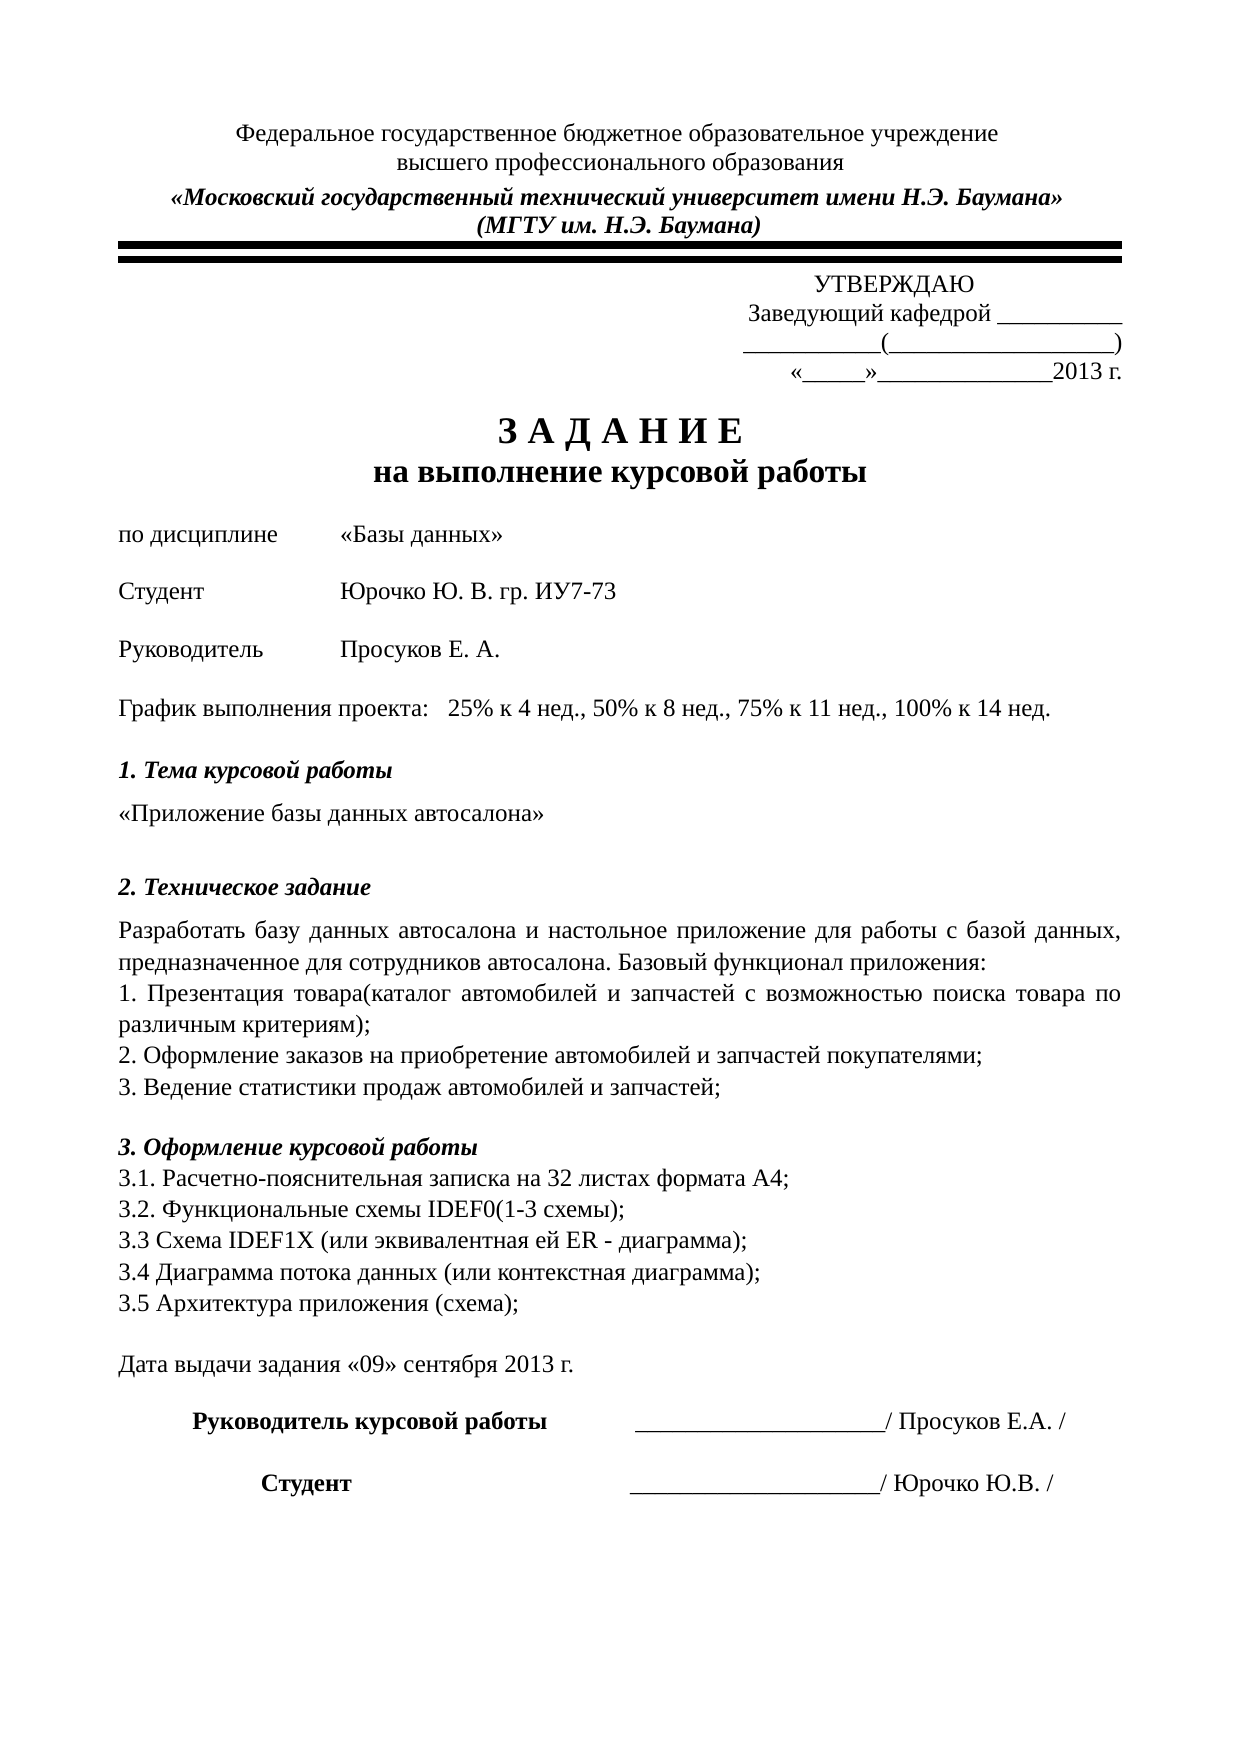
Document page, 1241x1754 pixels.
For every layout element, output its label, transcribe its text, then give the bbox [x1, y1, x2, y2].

text 3. Оформление курсовой работы [118, 1130, 1122, 1161]
text Федеральное государственное бюджетное образовательное учреждение [118, 118, 1122, 147]
text 3. Ведение статистики продаж автомобилей и запчастей; [118, 1070, 1122, 1101]
text 3.4 Диаграмма потока данных (или контекстная диаграмма); [118, 1255, 1122, 1286]
text Руководитель Просуков Е. А. [118, 634, 1122, 663]
text Студент ____________________/ Юрочко Ю.В. / [118, 1464, 1122, 1497]
text 3.5 Архитектура приложения (схема); [118, 1286, 1122, 1318]
text ЗАДАНИЕ [118, 409, 1122, 452]
text «_____»______________2013 г. [118, 356, 1122, 384]
text по дисциплине «Базы данных» [118, 519, 1122, 548]
text УТВЕРЖДАЮ [118, 269, 974, 298]
text 3.2. Функциональные схемы IDEF0(1-3 схемы); [118, 1193, 1122, 1224]
text на выполнение курсовой работы [118, 452, 1122, 490]
text 2. Оформление заказов на приобретение автомобилей и запчастей покупателями; [118, 1039, 1122, 1070]
text 1. Презентация товара(каталог автомобилей и запчастей с возможностью поиска товара по различным критериям); [118, 976, 1122, 1039]
text 1. Тема курсовой работы [118, 754, 1122, 785]
text 3.1. Расчетно-пояснительная записка на 32 листах формата А4; [118, 1161, 1122, 1193]
text 3.3 Схема IDEF1X (или эквивалентная ей ER - диаграмма); [118, 1224, 1122, 1255]
text Заведующий кафедрой __________ [118, 298, 1122, 327]
text График выполнения проекта: 25% к 4 нед., 50% к 8 нед., 75% к 11 нед., 100% к 14 нед. [118, 691, 1122, 723]
text Дата выдачи задания «09» сентября 2013 г. [118, 1349, 1122, 1378]
text Руководитель курсовой работы ____________________/ Просуков Е.А. / [118, 1406, 1122, 1435]
text Студент Юрочко Ю. В. гр. ИУ7-73 [118, 576, 1122, 605]
text 2. Техническое задание [118, 870, 1122, 901]
text высшего профессионального образования [118, 147, 1122, 176]
text [118, 249, 1122, 256]
text «Приложение базы данных автосалона» [118, 798, 1122, 826]
text ___________(__________________) [118, 327, 1122, 356]
text Разработать базу данных автосалона и настольное приложение для работы с базой данных, предназначенное для сотрудников автосалона. Базовый функционал приложения: [118, 914, 1122, 976]
text «Московский государственный технический университет имени Н.Э. Баумана» (МГТУ им. Н.Э. Баумана) [118, 182, 1122, 241]
